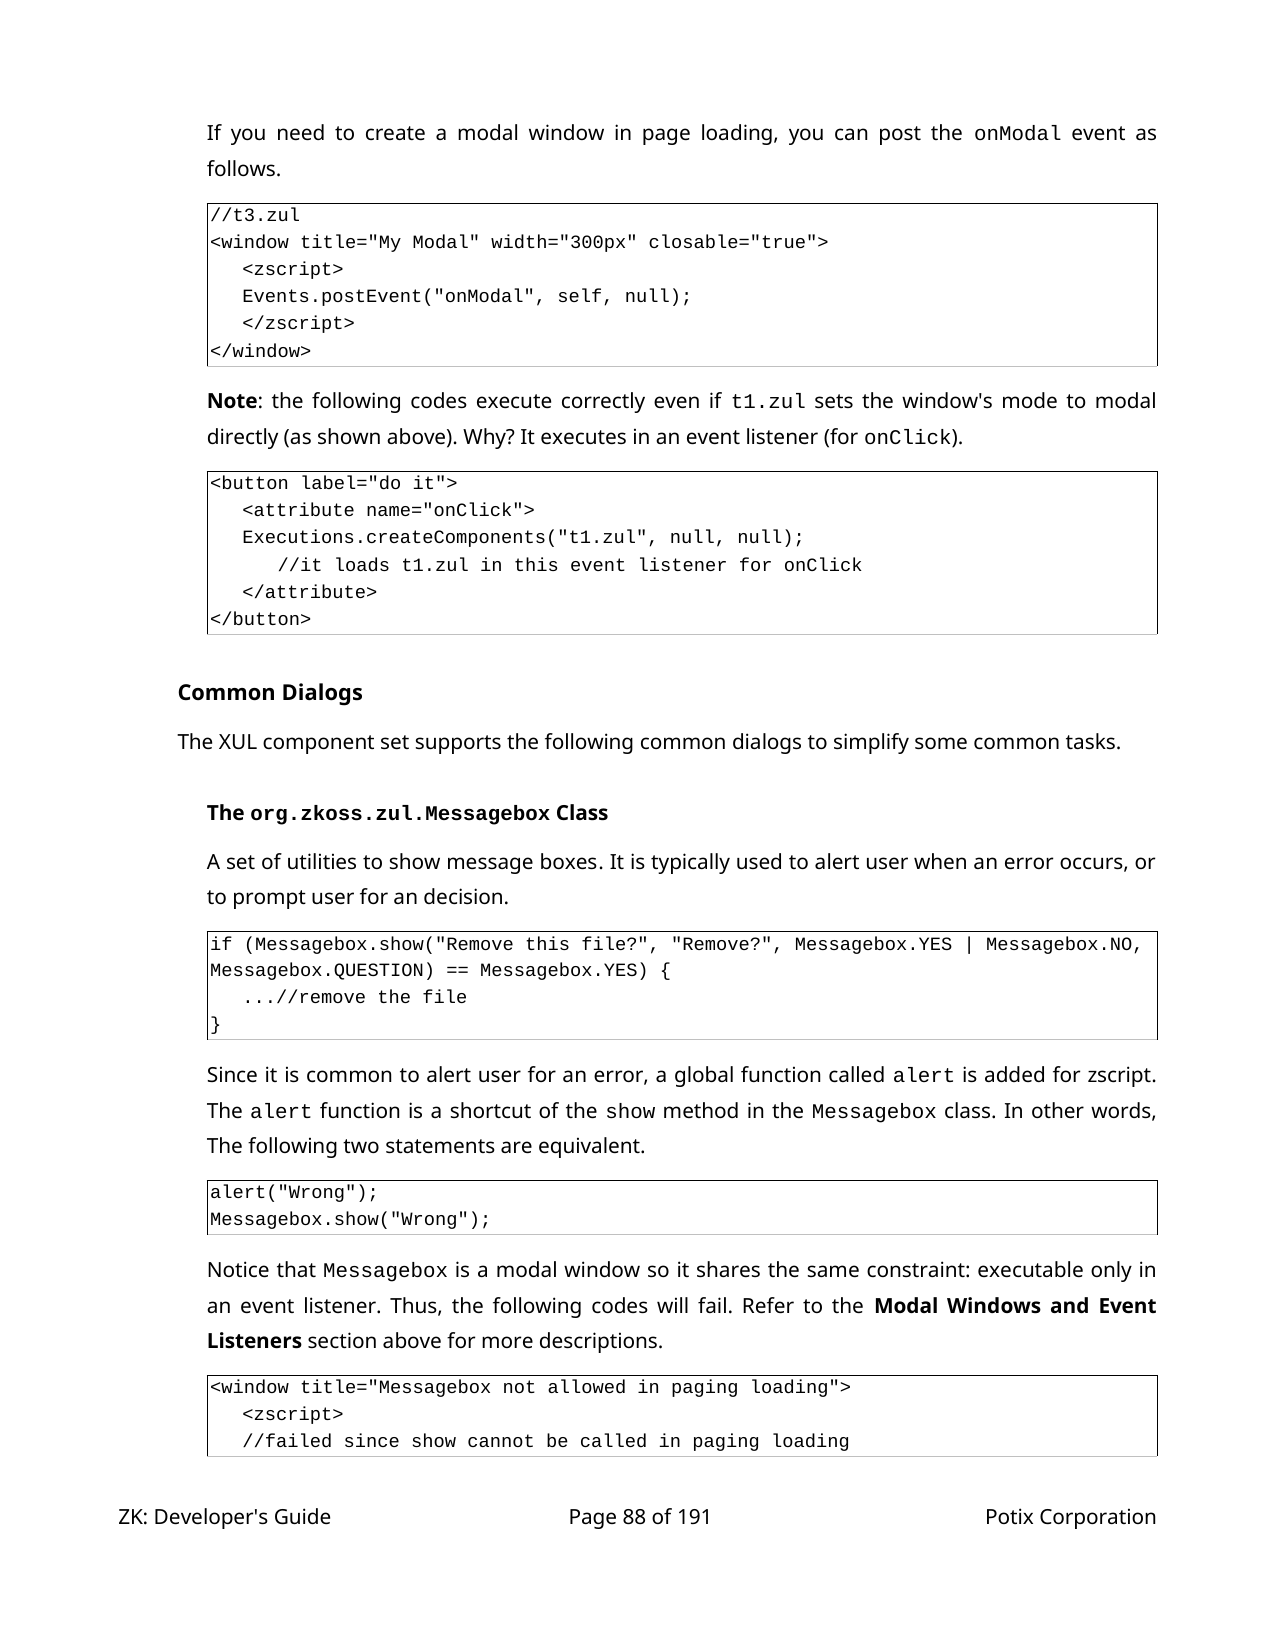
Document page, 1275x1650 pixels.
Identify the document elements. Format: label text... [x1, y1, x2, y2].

text if (Messagebox.show("Remove this file?", "Remove?", Messagebox.YES | Messagebox.NO, Messagebox.QUESTION) == Messagebox.YES) { [208, 932, 1157, 982]
text alert("Wrong"); [208, 1181, 1157, 1204]
text //failed since show cannot be called in paging loading [208, 1429, 1157, 1456]
text Since it is common to alert user for an error, a global function called alert is added for zscript. The alert function is a shortcut of the show method in the Messagebox class. In other words, The following two statements are equivalent. [207, 1060, 1157, 1159]
text </attribute> [208, 580, 1157, 604]
text </zscript> [208, 311, 1157, 336]
text Note: the following codes execute correctly even if t1.zul sets the window's mode to modal directly (as shown above). Why? It executes in an event listener (for onClick). [207, 386, 1157, 450]
text <window title="Messagebox not allowed in paging loading"> [208, 1376, 1157, 1399]
text Notice that Messagebox is a modal window so it shares the same constraint: executable only in an event listener. Thus, the following codes will fail. Refer to the Modal Windows and Event Listeners section above for more descriptions. [207, 1255, 1157, 1354]
subtitle The org.zkoss.zul.Messagebox Class [207, 798, 1157, 827]
text Messagebox.show("Wrong"); [208, 1207, 1157, 1234]
text A set of utilities to show message boxes. It is typically used to alert user when an error occurs, or to prompt user for an decision. [207, 847, 1157, 911]
text <attribute name="onClick"> [208, 498, 1157, 522]
text If you need to create a modal window in page loading, you can post the onModal event as follows. [207, 118, 1157, 182]
text <zscript> [208, 1402, 1157, 1426]
text </button> [208, 607, 1157, 634]
subtitle Common Dialogs [177, 677, 1157, 707]
text The XUL component set supports the following common dialogs to simplify some common tasks. [177, 727, 1157, 756]
text Executions.createComponents("t1.zul", null, null); [208, 525, 1157, 550]
text <zscript> [208, 257, 1157, 281]
text ...//remove the file [208, 985, 1157, 1009]
text <button label="do it"> [208, 472, 1157, 495]
text </window> [208, 338, 1157, 366]
text //t3.zul [208, 204, 1157, 227]
text Events.postEvent("onModal", self, null); [208, 284, 1157, 308]
text } [208, 1012, 1157, 1039]
text //it loads t1.zul in this event listener for onClick [208, 553, 1157, 577]
text <window title="My Modal" width="300px" closable="true"> [208, 230, 1157, 254]
